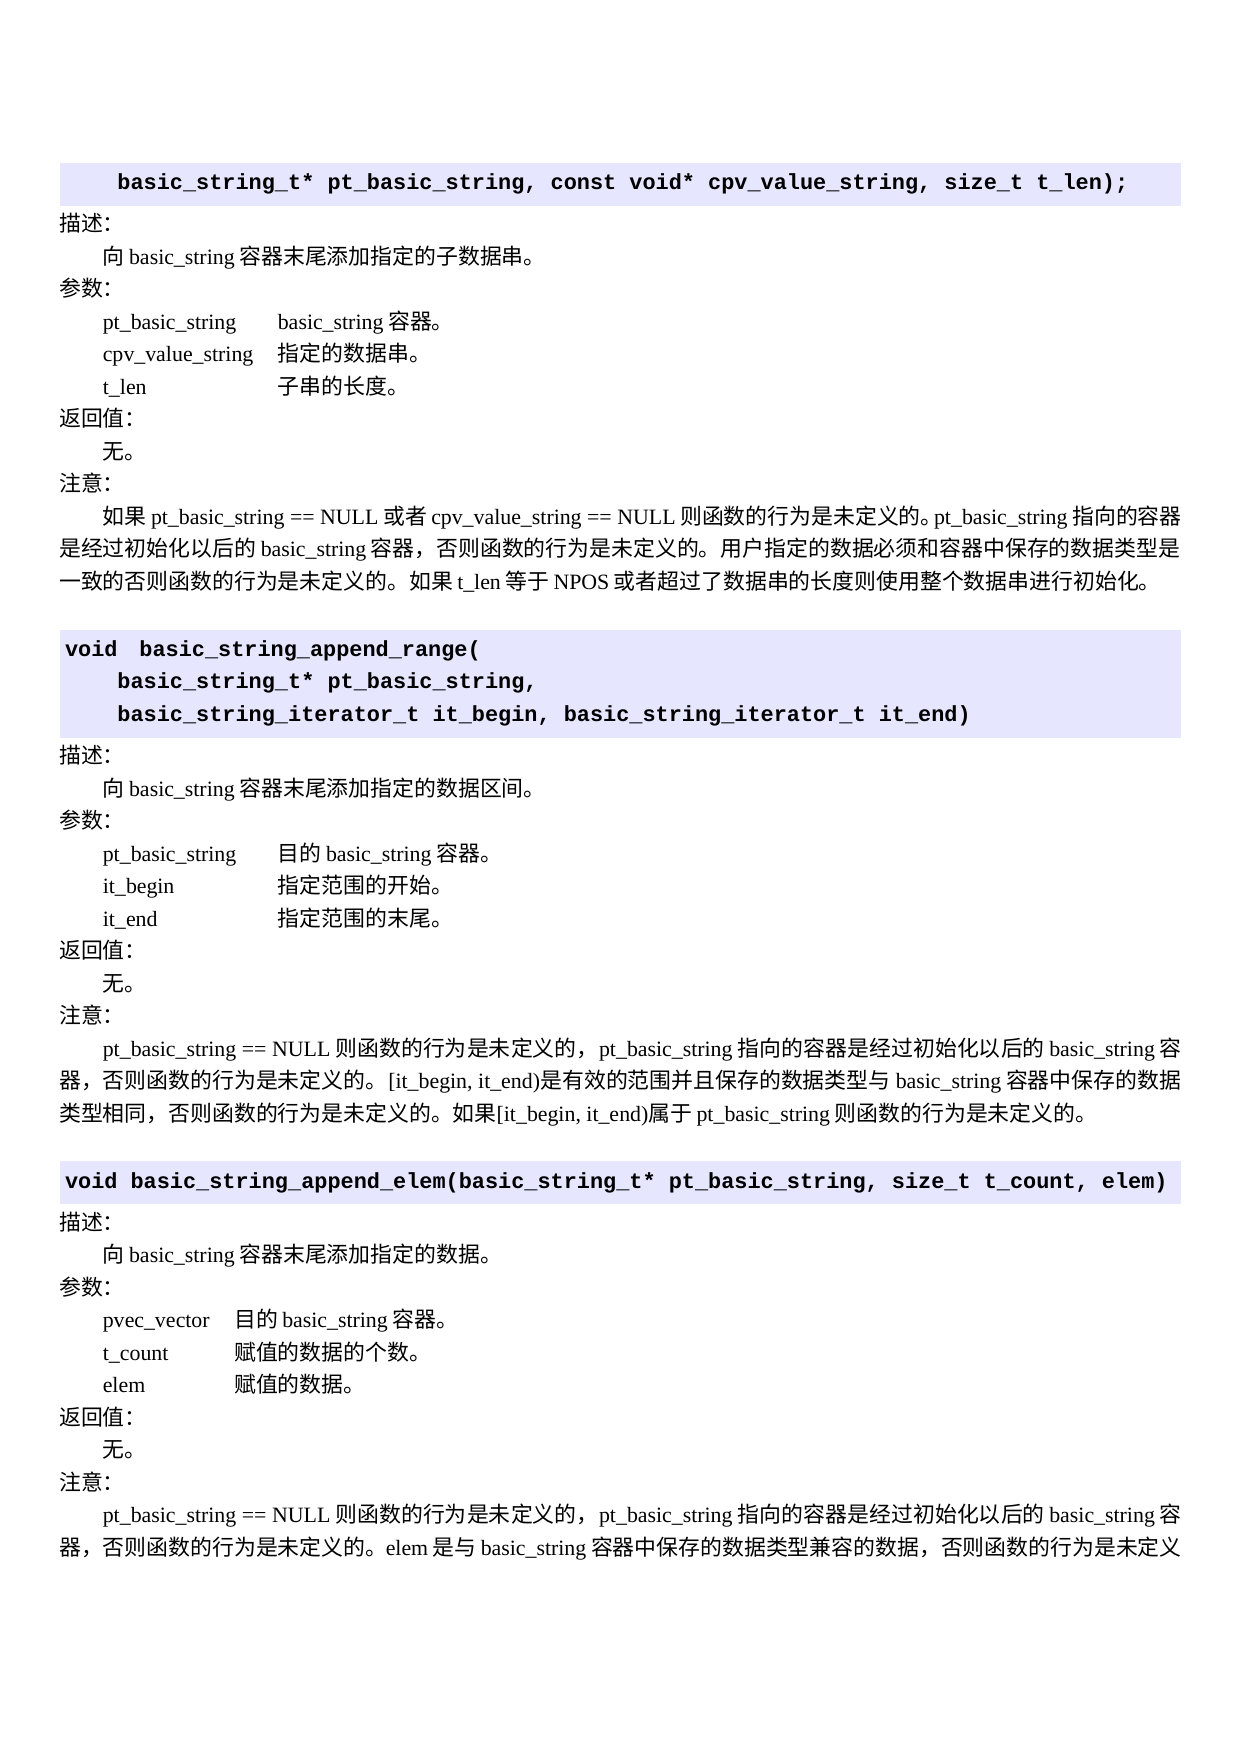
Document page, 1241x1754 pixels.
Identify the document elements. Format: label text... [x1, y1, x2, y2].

text 向basic_string容器末尾添加指定的子数据串。 [59, 238, 1181, 271]
text 向basic_string容器末尾添加指定的数据。 [59, 1237, 1181, 1269]
text t_len 子串的长度。 [59, 368, 1181, 401]
text pvec_vector 目的basic_string容器。 [59, 1302, 1181, 1334]
text 注意： [59, 1464, 1181, 1497]
text t_count 赋值的数据的个数。 [59, 1334, 1181, 1367]
text 描述： [59, 739, 1181, 770]
text 参数： [59, 271, 1181, 303]
text it_end 指定范围的末尾。 [59, 900, 1181, 933]
text pt_basic_string 目的basic_string容器。 [59, 835, 1181, 868]
text 向basic_string容器末尾添加指定的数据区间。 [59, 770, 1181, 803]
text pt_basic_string == NULL则函数的行为是未定义的，pt_basic_string指向的容器是经过初始化以后的basic_string容器，否则函数的行为是未定义的。elem是与basic_string容器中保存的数据类型兼容的数据，否则函数的行为是未定义 [59, 1497, 1181, 1562]
text 参数： [59, 803, 1181, 835]
text pt_basic_string basic_string容器。 [59, 303, 1181, 336]
text 注意： [59, 466, 1181, 498]
text 无。 [59, 433, 1181, 466]
text 无。 [59, 1432, 1181, 1464]
text it_begin 指定范围的开始。 [59, 868, 1181, 900]
table_header void basic_string_append_elem(basic_string_t* pt_basic_string, size_t t_count, elem) [60, 1161, 1181, 1204]
text 返回值： [59, 1399, 1181, 1432]
text pt_basic_string == NULL则函数的行为是未定义的，pt_basic_string指向的容器是经过初始化以后的basic_string容器，否则函数的行为是未定义的。[it_begin, it_end)是有效的范围并且保存的数据类型与basic_string容器中保存的数据类型相同，否则函数的行为是未定义的。如果[it_begin, it_end)属于pt_basic_string则函数的行为是未定义的。 [59, 1030, 1181, 1128]
text 描述： [59, 1205, 1181, 1237]
text elem 赋值的数据。 [59, 1367, 1181, 1399]
text 如果pt_basic_string == NULL或者cpv_value_string == NULL则函数的行为是未定义的。pt_basic_string指向的容器是经过初始化以后的basic_string容器，否则函数的行为是未定义的。用户指定的数据必须和容器中保存的数据类型是一致的否则函数的行为是未定义的。如果t_len等于NPOS或者超过了数据串的长度则使用整个数据串进行初始化。 [59, 498, 1181, 596]
text 参数： [59, 1269, 1181, 1302]
table_header basic_string_t* pt_basic_string, const void* cpv_value_string, size_t t_len); [60, 163, 1181, 206]
text cpv_value_string 指定的数据串。 [59, 336, 1181, 368]
text 返回值： [59, 933, 1181, 965]
text 返回值： [59, 401, 1181, 433]
text 无。 [59, 965, 1181, 998]
text 描述： [59, 207, 1181, 238]
table_header void basic_string_append_range( basic_string_t* pt_basic_string, basic_string_iterator_t it_begin, basic_string_iterator_t it_end) [60, 630, 1181, 738]
text 注意： [59, 998, 1181, 1030]
